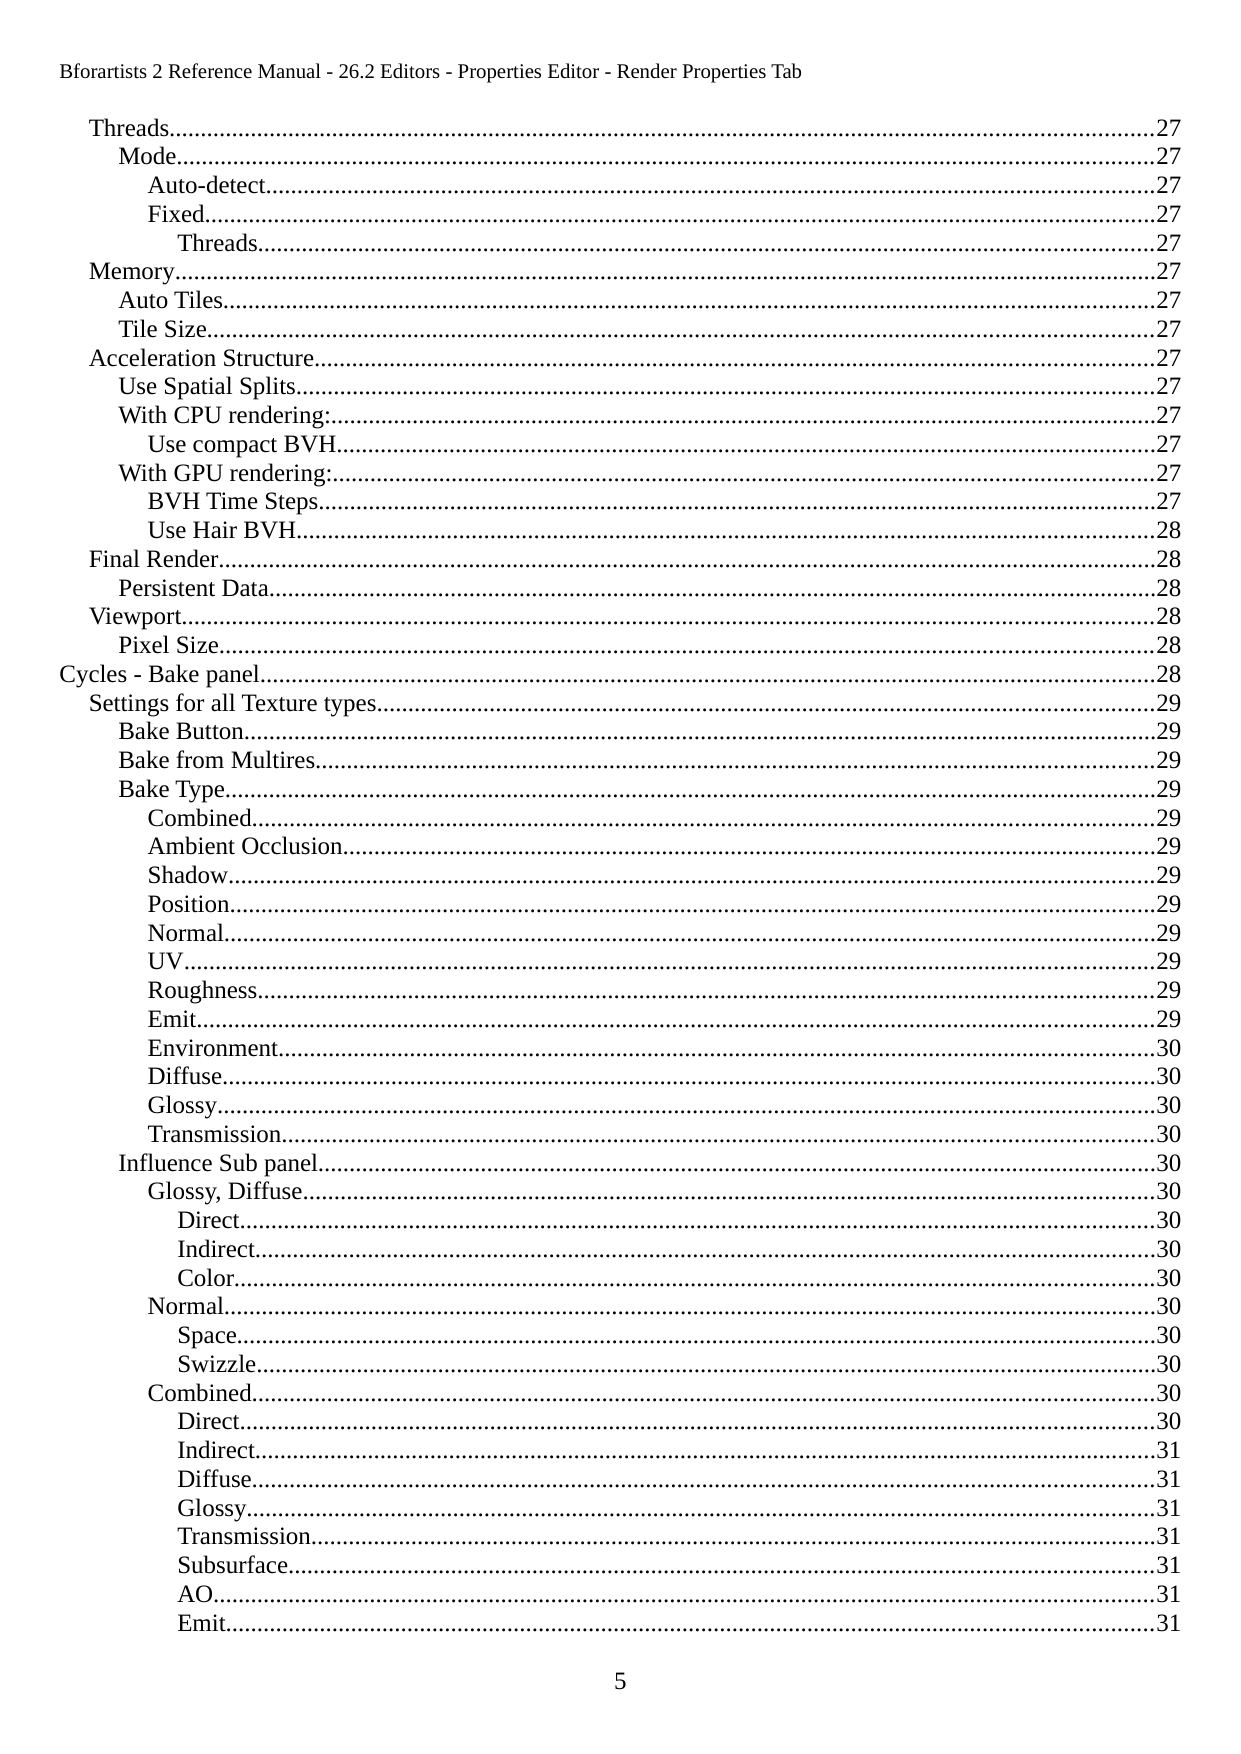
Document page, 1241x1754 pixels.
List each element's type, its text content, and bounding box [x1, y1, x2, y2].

text Position 29 [147, 889, 1181, 918]
text Bake from Multires 29 [118, 745, 1181, 774]
text Use Spatial Splits 27 [118, 371, 1181, 400]
text Mode 27 [118, 141, 1181, 170]
text Direct 30 [177, 1205, 1181, 1234]
text Combined 29 [147, 803, 1181, 831]
text Emit 31 [177, 1608, 1181, 1636]
text Tile Size 27 [118, 314, 1181, 343]
text Combined 30 [147, 1378, 1181, 1406]
text Glossy 31 [177, 1493, 1181, 1521]
text With CPU rendering: 27 [118, 400, 1181, 429]
text Roughness 29 [147, 975, 1181, 1004]
text Color 30 [177, 1263, 1181, 1291]
text Threads 27 [88, 113, 1181, 141]
text Transmission 31 [177, 1521, 1181, 1550]
text Emit 29 [147, 1004, 1181, 1033]
text Threads 27 [177, 228, 1181, 256]
text Swizzle 30 [177, 1349, 1181, 1378]
text Settings for all Texture types 29 [88, 688, 1181, 716]
text Glossy 30 [147, 1090, 1181, 1119]
text Diffuse 31 [177, 1464, 1181, 1493]
text Acceleration Structure 27 [88, 343, 1181, 371]
text Subsurface 31 [177, 1550, 1181, 1579]
text Influence Sub panel 30 [118, 1148, 1181, 1176]
text Final Render 28 [88, 544, 1181, 573]
text Glossy, Diffuse 30 [147, 1176, 1181, 1205]
text Environment 30 [147, 1033, 1181, 1061]
text Normal 29 [147, 918, 1181, 946]
text Memory 27 [88, 256, 1181, 285]
text Use compact BVH 27 [147, 429, 1181, 458]
text Bake Button 29 [118, 716, 1181, 745]
text Auto Tiles 27 [118, 285, 1181, 314]
text Auto-detect 27 [147, 170, 1181, 199]
text Persistent Data 28 [118, 573, 1181, 601]
text Ambient Occlusion 29 [147, 831, 1181, 860]
text Transmission 30 [147, 1119, 1181, 1148]
text Indirect 31 [177, 1435, 1181, 1464]
text UV 29 [147, 946, 1181, 975]
text Fixed 27 [147, 199, 1181, 228]
text BVH Time Steps 27 [147, 486, 1181, 515]
text Space 30 [177, 1320, 1181, 1349]
text Direct 30 [177, 1406, 1181, 1435]
text Diffuse 30 [147, 1061, 1181, 1090]
text Pixel Size 28 [118, 630, 1181, 659]
text Use Hair BVH 28 [147, 515, 1181, 544]
text Bake Type 29 [118, 774, 1181, 803]
text Shadow 29 [147, 860, 1181, 889]
text Indirect 30 [177, 1234, 1181, 1263]
text With GPU rendering: 27 [118, 458, 1181, 486]
text Viewport 28 [88, 601, 1181, 630]
text Normal 30 [147, 1291, 1181, 1320]
text Cycles - Bake panel 28 [59, 659, 1181, 688]
text AO 31 [177, 1579, 1181, 1608]
